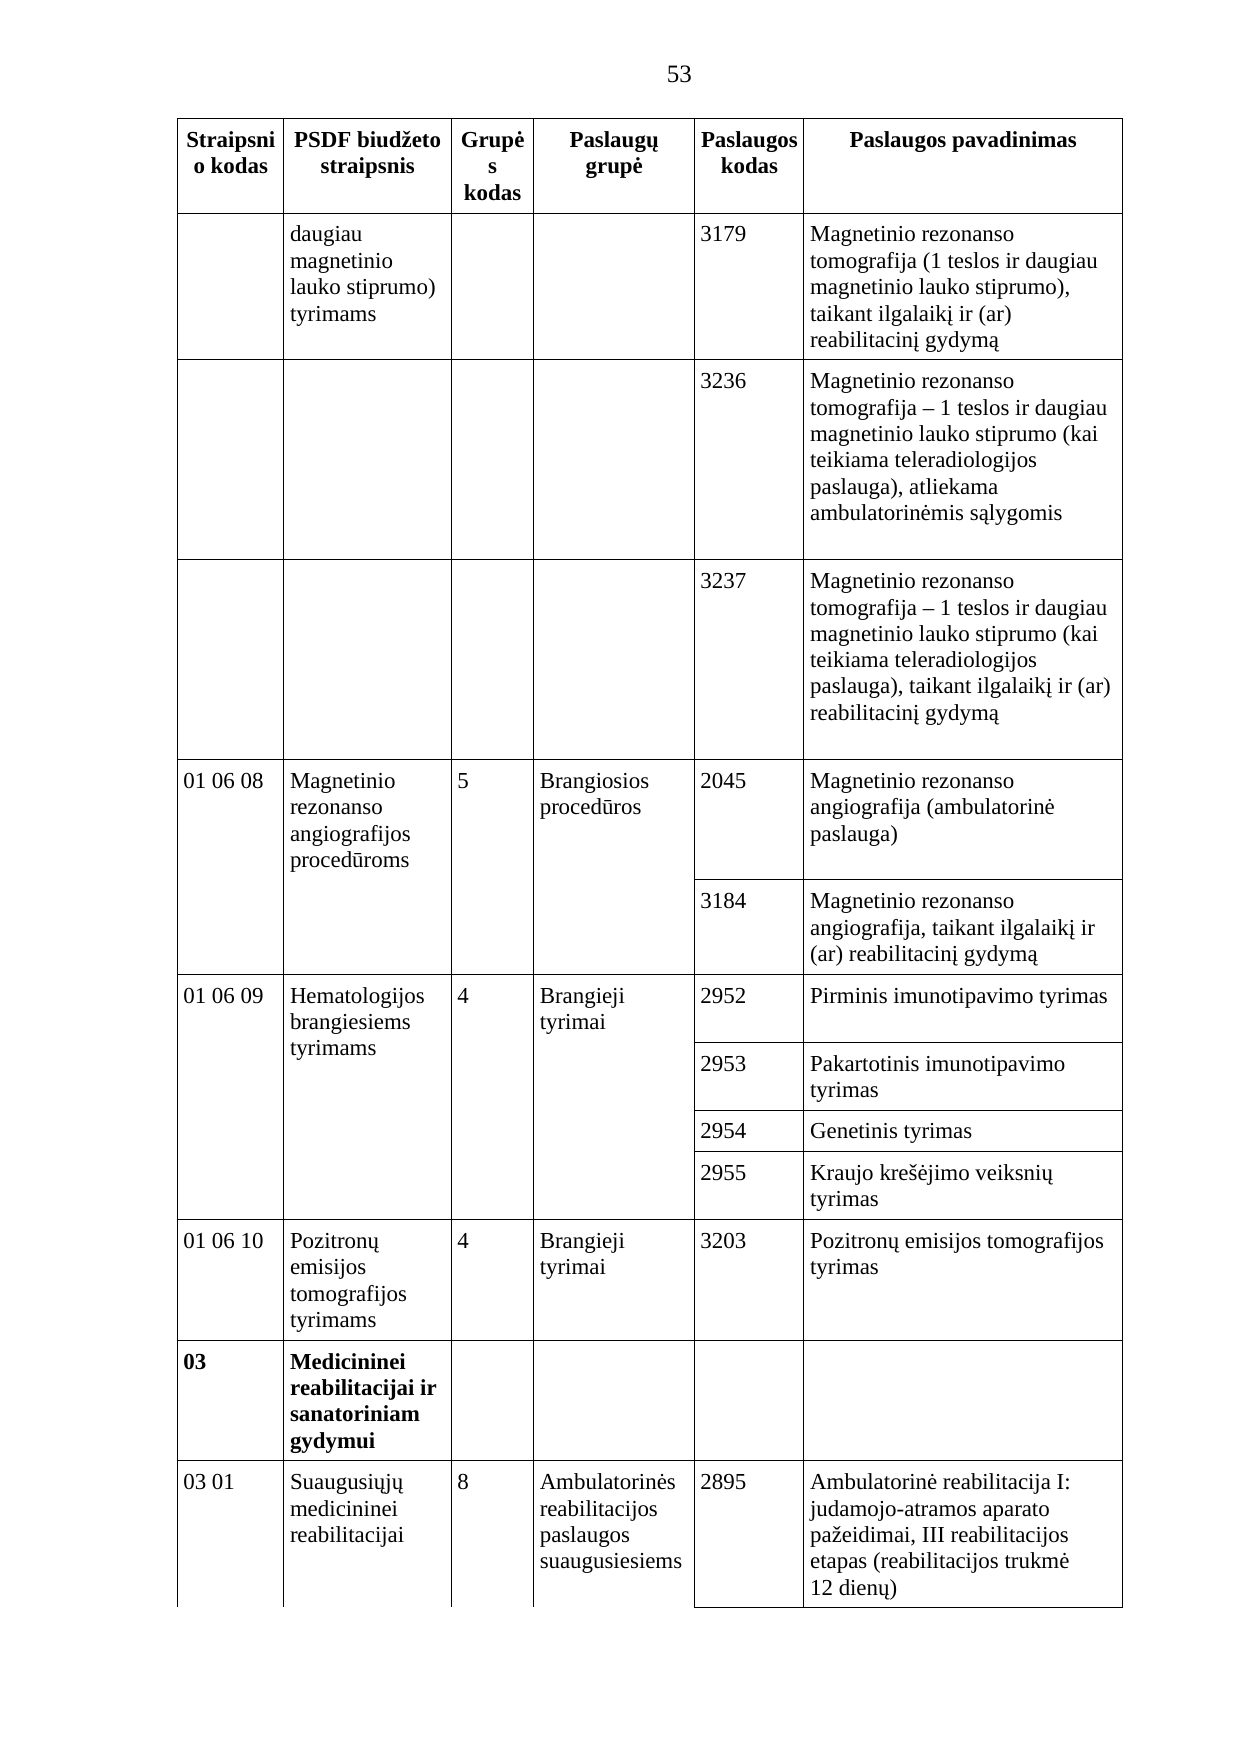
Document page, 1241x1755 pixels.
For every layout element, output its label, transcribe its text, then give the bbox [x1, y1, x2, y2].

table_cell 3236 [695, 360, 803, 559]
table_header PSDF biudžeto straipsnis [284, 119, 451, 212]
table_cell [534, 1110, 694, 1151]
table_cell Medicininei reabilitacijai ir sanatoriniam gydymui [284, 1341, 451, 1460]
table_cell [534, 1341, 694, 1460]
table_header Grupės kodas [452, 119, 533, 212]
table_cell Ambulatorinės reabilitacijos paslaugos suaugusiesiems [534, 1461, 694, 1607]
table_cell Ambulatorinė reabilitacija I: judamojo-atramos aparato pažeidimai, III reabilitacijos etapas (reabilitacijos trukmė 12 dienų) [804, 1461, 1122, 1607]
table_cell Pozitronų emisijos tomografijos tyrimas [804, 1220, 1122, 1339]
table_cell [534, 360, 694, 559]
table_cell Pirminis imunotipavimo tyrimas [804, 975, 1122, 1042]
table_cell 3203 [695, 1220, 803, 1339]
table_cell Magnetinio rezonanso tomografija – 1 teslos ir daugiau magnetinio lauko stiprumo (kai teikiama teleradiologijos paslauga), atliekama ambulatorinėmis sąlygomis [804, 360, 1122, 559]
table_cell 2954 [695, 1111, 803, 1151]
table_cell 4 [452, 1220, 533, 1339]
table_cell [695, 1341, 803, 1460]
table_cell Genetinis tyrimas [804, 1111, 1122, 1151]
table_cell Brangieji tyrimai [534, 975, 694, 1042]
table_cell 8 [452, 1461, 533, 1607]
table_cell [452, 1042, 533, 1109]
table_header Straipsnio kodas [178, 119, 283, 212]
table_cell 03 01 [178, 1461, 283, 1607]
table_cell [452, 1110, 533, 1151]
table_header Paslaugų grupė [534, 119, 694, 212]
table_cell [534, 560, 694, 759]
table_cell [284, 879, 451, 974]
table_cell [284, 360, 451, 559]
table_cell [178, 879, 283, 974]
table_cell Hematologijos brangiesiems tyrimams [284, 975, 451, 1151]
table_cell Magnetinio rezonanso tomografija – 1 teslos ir daugiau magnetinio lauko stiprumo (kai teikiama teleradiologijos paslauga), taikant ilgalaikį ir (ar) reabilitacinį gydymą [804, 560, 1122, 759]
table_cell [452, 879, 533, 974]
table_cell Brangieji tyrimai [534, 1220, 694, 1339]
table_cell Magnetinio rezonanso tomografija (1 teslos ir daugiau magnetinio lauko stiprumo), taikant ilgalaikį ir (ar) reabilitacinį gydymą [804, 214, 1122, 359]
table_cell Suaugusiųjų medicininei reabilitacijai [284, 1461, 451, 1607]
table_cell [452, 214, 533, 359]
table_cell 01 06 09 [178, 975, 283, 1042]
table_cell [178, 560, 283, 759]
table_cell [452, 1341, 533, 1460]
table_cell [452, 560, 533, 759]
table_cell 2952 [695, 975, 803, 1042]
table_cell Pakartotinis imunotipavimo tyrimas [804, 1043, 1122, 1109]
table_cell Brangiosios procedūros [534, 760, 694, 879]
table_cell [178, 360, 283, 559]
table_cell 01 06 08 [178, 760, 283, 879]
table_cell 03 [178, 1341, 283, 1460]
table_cell 4 [452, 975, 533, 1042]
table_cell [534, 214, 694, 359]
table_cell 2895 [695, 1461, 803, 1607]
table_cell [178, 214, 283, 359]
table_cell 5 [452, 760, 533, 879]
table_header Paslaugos kodas [695, 119, 803, 212]
table_cell 3184 [695, 880, 803, 974]
table_cell 2953 [695, 1043, 803, 1109]
table_cell 3179 [695, 214, 803, 359]
table_cell 3237 [695, 560, 803, 759]
table_cell [452, 360, 533, 559]
table_cell Magnetinio rezonanso angiografija (ambulatorinė paslauga) [804, 760, 1122, 879]
table_cell [178, 1110, 283, 1151]
table_cell daugiau magnetinio lauko stiprumo) tyrimams [284, 214, 451, 359]
table_cell Kraujo krešėjimo veiksnių tyrimas [804, 1152, 1122, 1219]
table_header Paslaugos pavadinimas [804, 119, 1122, 212]
table_cell [452, 1151, 533, 1219]
table_cell [534, 879, 694, 974]
table_cell [284, 1151, 451, 1219]
table_cell 2955 [695, 1152, 803, 1219]
table_cell Magnetinio rezonanso angiografijos procedūroms [284, 760, 451, 879]
table_cell Pozitronų emisijos tomografijos tyrimams [284, 1220, 451, 1339]
table_cell [534, 1042, 694, 1109]
table_cell Magnetinio rezonanso angiografija, taikant ilgalaikį ir (ar) reabilitacinį gydymą [804, 880, 1122, 974]
table_cell [178, 1042, 283, 1109]
table_cell [534, 1151, 694, 1219]
table_cell 2045 [695, 760, 803, 879]
table_cell 01 06 10 [178, 1220, 283, 1339]
table_cell [804, 1341, 1122, 1460]
table_cell [178, 1151, 283, 1219]
table_cell [284, 560, 451, 759]
